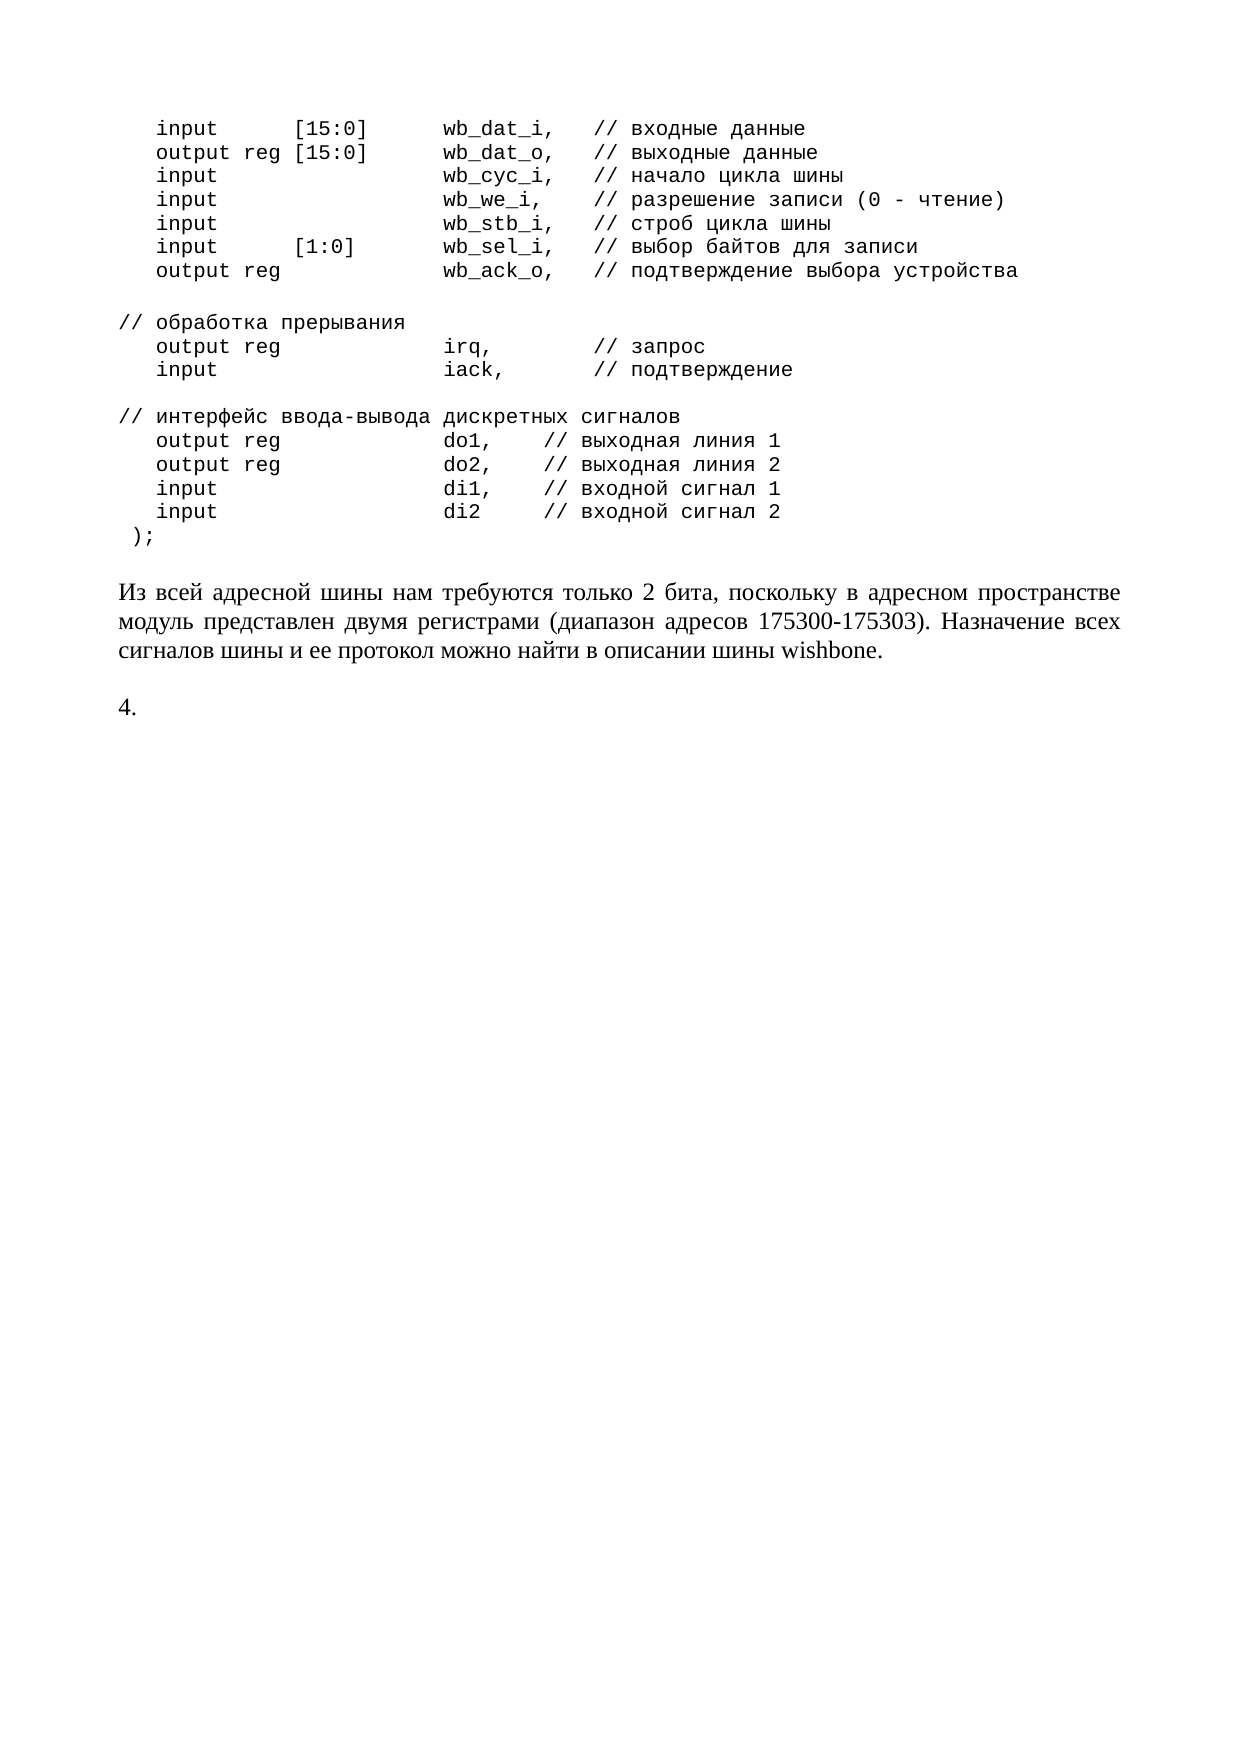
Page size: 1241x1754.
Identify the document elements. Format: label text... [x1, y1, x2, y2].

text input [1:0] wb_sel_i, // выбор байтов для записи [118, 236, 1122, 260]
text output reg do1, // выходная линия 1 [118, 430, 1122, 454]
text // обработка прерывания [118, 312, 1122, 336]
text Из всей адресной шины нам требуются только 2 бита, поскольку в адресном пространстве модуль представлен двумя регистрами (диапазон адресов 175300-175303). Назначение всех сигналов шины и ее протокол можно найти в описании шины wishbone. [118, 577, 1122, 663]
text // интерфейс ввода-вывода дискретных сигналов [118, 407, 1122, 430]
text output reg wb_ack_o, // подтверждение выбора устройства [118, 260, 1122, 284]
text input di2 // входной сигнал 2 [118, 501, 1122, 525]
text input iack, // подтверждение [118, 359, 1122, 383]
text ); [118, 525, 1122, 548]
text input wb_cyc_i, // начало цикла шины [118, 165, 1122, 189]
text input [15:0] wb_dat_i, // входные данные [118, 118, 1122, 142]
text input wb_we_i, // разрешение записи (0 - чтение) [118, 189, 1122, 213]
text output reg [15:0] wb_dat_o, // выходные данные [118, 142, 1122, 165]
text input di1, // входной сигнал 1 [118, 477, 1122, 501]
text input wb_stb_i, // строб цикла шины [118, 213, 1122, 236]
text output reg do2, // выходная линия 2 [118, 454, 1122, 477]
text output reg irq, // запрос [118, 336, 1122, 359]
text 4. [118, 692, 1122, 721]
